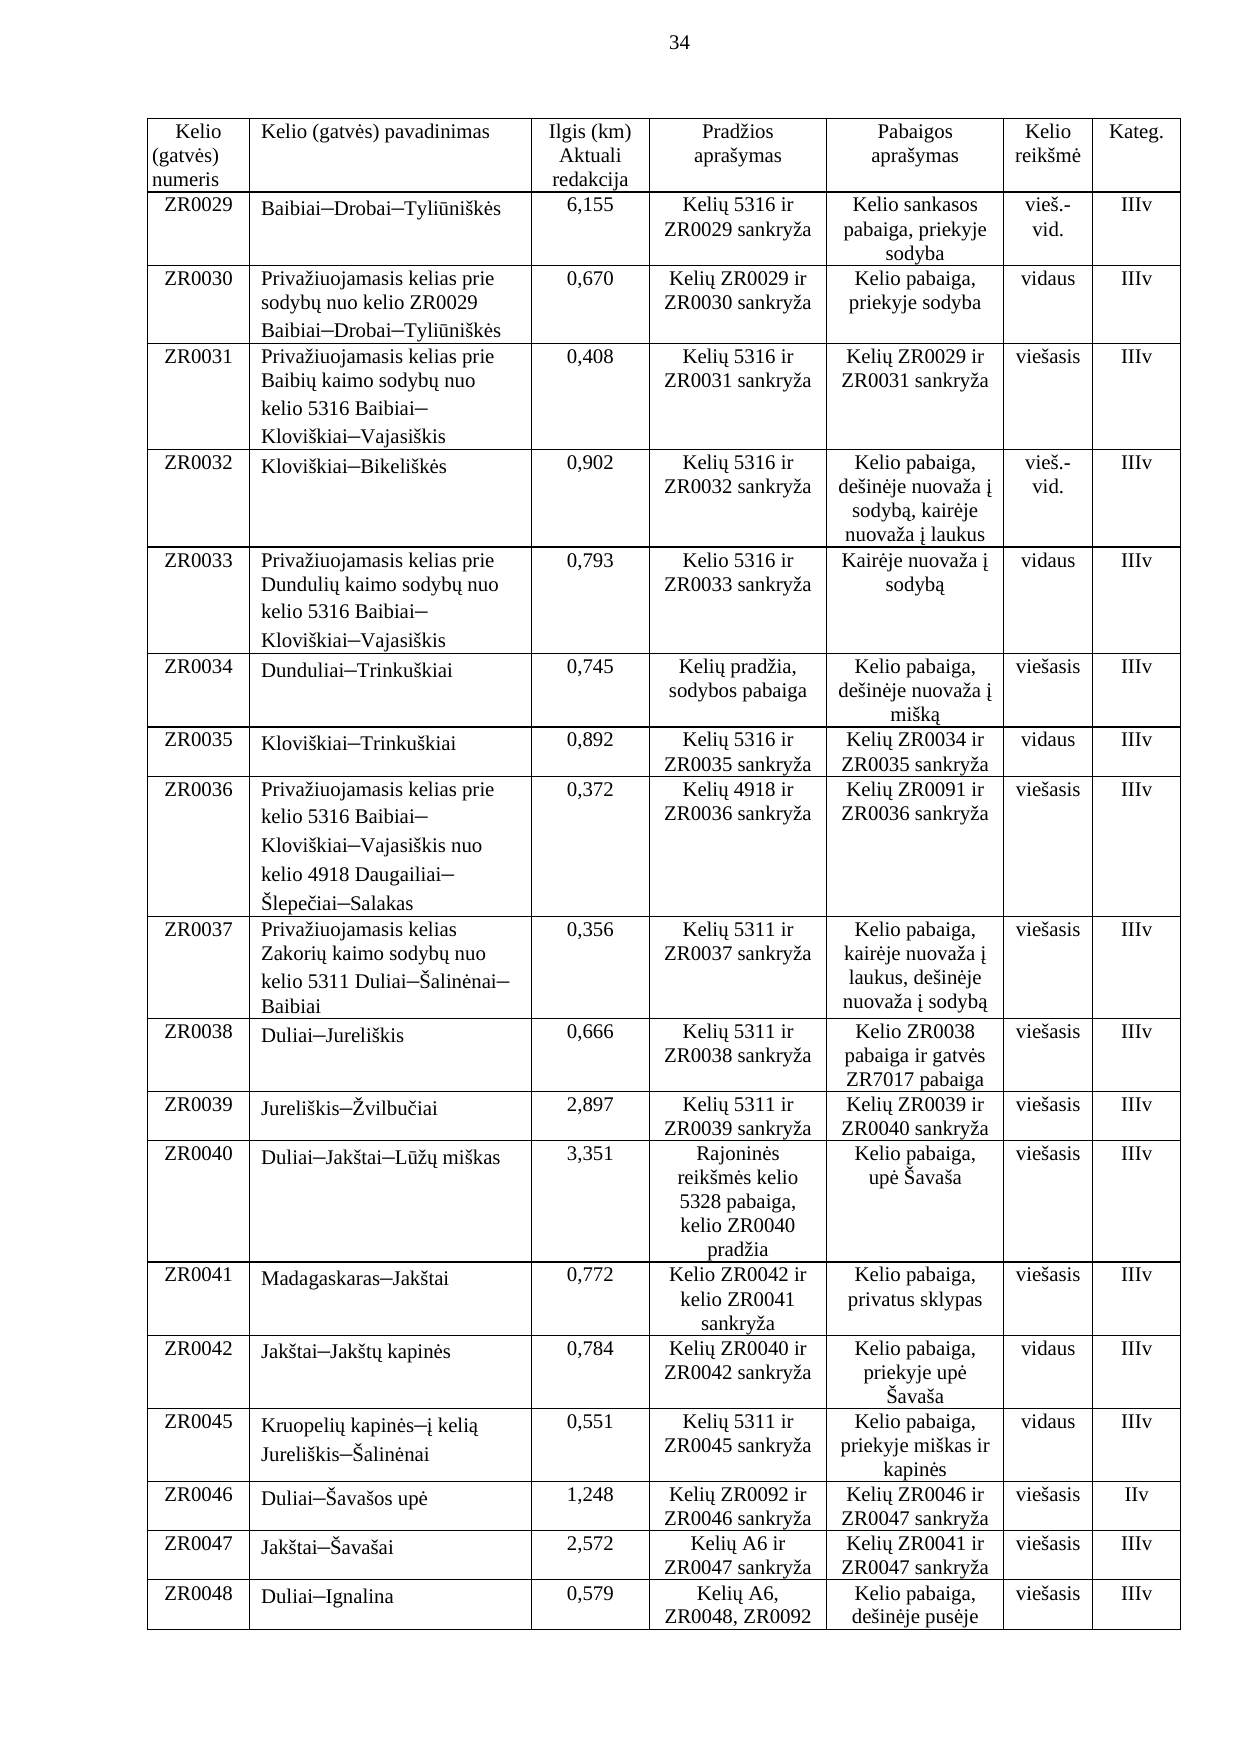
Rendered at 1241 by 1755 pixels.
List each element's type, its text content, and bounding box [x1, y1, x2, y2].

table_cell Duliai–Jureliškis [250, 1019, 531, 1091]
table_cell Privažiuojamasis kelias prie Dundulių kaimo sodybų nuo kelio 5316 Baibiai–Kloviškiai–Vajasiškis [250, 548, 531, 653]
table_cell IIIv [1093, 193, 1180, 264]
table_cell Duliai–Jakštai–Lūžų miškas [250, 1141, 531, 1261]
table_cell Kelių A6 ir ZR0047 sankryža [650, 1531, 826, 1579]
table_cell ZR0047 [148, 1531, 249, 1579]
table_cell 0,902 [532, 450, 649, 546]
table_cell ZR0045 [148, 1409, 249, 1481]
table_cell viešasis [1004, 1580, 1092, 1628]
table_cell IIIv [1093, 450, 1180, 546]
table_cell IIIv [1093, 1141, 1180, 1261]
table_cell ZR0034 [148, 654, 249, 726]
table_cell IIIv [1093, 917, 1180, 1018]
table_cell viešasis [1004, 654, 1092, 726]
table_cell IIIv [1093, 1263, 1180, 1334]
table_cell Kelių ZR0041 ir ZR0047 sankryža [827, 1531, 1003, 1579]
table_cell 0,551 [532, 1409, 649, 1481]
table_cell IIIv [1093, 266, 1180, 342]
table_cell viešasis [1004, 1263, 1092, 1334]
table_cell 0,408 [532, 344, 649, 449]
table_cell vidaus [1004, 266, 1092, 342]
table_cell Kelių ZR0029 ir ZR0031 sankryža [827, 344, 1003, 449]
table_cell Kelio pabaiga, priekyje upė Šavaša [827, 1336, 1003, 1408]
table_cell Privažiuojamasis kelias prie sodybų nuo kelio ZR0029 Baibiai–Drobai–Tyliūniškės [250, 266, 531, 342]
table_cell ZR0040 [148, 1141, 249, 1261]
table_cell Kelio pabaiga, upė Šavaša [827, 1141, 1003, 1261]
table_cell viešasis [1004, 1019, 1092, 1091]
table_cell IIIv [1093, 1409, 1180, 1481]
table_cell Privažiuojamasis kelias Zakorių kaimo sodybų nuo kelio 5311 Duliai–Šalinėnai–Baibiai [250, 917, 531, 1018]
table_cell IIIv [1093, 728, 1180, 776]
table_cell Kelių ZR0091 ir ZR0036 sankryža [827, 777, 1003, 916]
table_cell 0,784 [532, 1336, 649, 1408]
table_cell Privažiuojamasis kelias prie kelio 5316 Baibiai–Kloviškiai–Vajasiškis nuo kelio 4918 Daugailiai–Šlepečiai–Salakas [250, 777, 531, 916]
table_cell 0,892 [532, 728, 649, 776]
table_header Kateg. [1093, 119, 1180, 191]
table_cell Kelių pradžia, sodybos pabaiga [650, 654, 826, 726]
table_cell Privažiuojamasis kelias prie Baibių kaimo sodybų nuo kelio 5316 Baibiai–Kloviškiai–Vajasiškis [250, 344, 531, 449]
table_cell IIIv [1093, 548, 1180, 653]
table_cell 0,372 [532, 777, 649, 916]
table_cell Kelių 5311 ir ZR0045 sankryža [650, 1409, 826, 1481]
table_cell Kelių ZR0092 ir ZR0046 sankryža [650, 1482, 826, 1530]
table_cell Kelių ZR0040 ir ZR0042 sankryža [650, 1336, 826, 1408]
table_cell ZR0030 [148, 266, 249, 342]
table_cell Kelio 5316 ir ZR0033 sankryža [650, 548, 826, 653]
table_cell Kelio pabaiga, dešinėje nuovaža į sodybą, kairėje nuovaža į laukus [827, 450, 1003, 546]
table_cell IIIv [1093, 777, 1180, 916]
table_cell Kloviškiai–Trinkuškiai [250, 728, 531, 776]
table_cell Kelio pabaiga, priekyje sodyba [827, 266, 1003, 342]
table_cell 0,793 [532, 548, 649, 653]
table_cell Kelių ZR0046 ir ZR0047 sankryža [827, 1482, 1003, 1530]
table_cell Kelių 5311 ir ZR0038 sankryža [650, 1019, 826, 1091]
table_cell Kelio pabaiga, dešinėje pusėje [827, 1580, 1003, 1628]
table_cell 2,897 [532, 1092, 649, 1140]
table_header Kelio reikšmė [1004, 119, 1092, 191]
table_cell Kloviškiai–Bikeliškės [250, 450, 531, 546]
table_cell Kelio pabaiga, kairėje nuovaža į laukus, dešinėje nuovaža į sodybą [827, 917, 1003, 1018]
table_cell vidaus [1004, 728, 1092, 776]
table_cell 0,666 [532, 1019, 649, 1091]
table_cell 1,248 [532, 1482, 649, 1530]
table_cell Kelio pabaiga, dešinėje nuovaža į mišką [827, 654, 1003, 726]
table_header Ilgis (km) Aktuali redakcija [532, 119, 649, 191]
table_cell Kelio sankasos pabaiga, priekyje sodyba [827, 193, 1003, 264]
table_cell 0,579 [532, 1580, 649, 1628]
table_cell Kelių ZR0039 ir ZR0040 sankryža [827, 1092, 1003, 1140]
table_cell IIIv [1093, 654, 1180, 726]
table_cell IIIv [1093, 1019, 1180, 1091]
table_cell Kruopelių kapinės–į kelią Jureliškis–Šalinėnai [250, 1409, 531, 1481]
table_cell IIIv [1093, 1531, 1180, 1579]
table_cell Kelių ZR0029 ir ZR0030 sankryža [650, 266, 826, 342]
table_cell Kelių 5311 ir ZR0037 sankryža [650, 917, 826, 1018]
table_cell vieš.-vid. [1004, 450, 1092, 546]
table_cell Kelių 5316 ir ZR0032 sankryža [650, 450, 826, 546]
table_cell Kelio ZR0042 ir kelio ZR0041 sankryža [650, 1263, 826, 1334]
table_cell Jakštai–Jakštų kapinės [250, 1336, 531, 1408]
table_cell IIIv [1093, 344, 1180, 449]
table_header Kelio (gatvės) pavadinimas [250, 119, 531, 191]
table_cell Rajoninės reikšmės kelio 5328 pabaiga, kelio ZR0040 pradžia [650, 1141, 826, 1261]
table_cell ZR0039 [148, 1092, 249, 1140]
table_cell Kelių 5311 ir ZR0039 sankryža [650, 1092, 826, 1140]
table_cell ZR0038 [148, 1019, 249, 1091]
table_cell 2,572 [532, 1531, 649, 1579]
table_cell vidaus [1004, 548, 1092, 653]
table_cell Duliai–Šavašos upė [250, 1482, 531, 1530]
table_cell vieš.-vid. [1004, 193, 1092, 264]
table_cell IIIv [1093, 1580, 1180, 1628]
table_cell viešasis [1004, 917, 1092, 1018]
table_cell IIIv [1093, 1092, 1180, 1140]
table_cell Jureliškis–Žvilbučiai [250, 1092, 531, 1140]
table_cell Duliai–Ignalina [250, 1580, 531, 1628]
table_cell viešasis [1004, 1531, 1092, 1579]
table_cell viešasis [1004, 777, 1092, 916]
table_cell Jakštai–Šavašai [250, 1531, 531, 1579]
table_cell Kelių 5316 ir ZR0035 sankryža [650, 728, 826, 776]
table_cell ZR0036 [148, 777, 249, 916]
table_cell 6,155 [532, 193, 649, 264]
table_cell 3,351 [532, 1141, 649, 1261]
table_cell ZR0041 [148, 1263, 249, 1334]
table_cell ZR0031 [148, 344, 249, 449]
table_cell Kelio pabaiga, privatus sklypas [827, 1263, 1003, 1334]
table_cell viešasis [1004, 1092, 1092, 1140]
table_cell Kelių 4918 ir ZR0036 sankryža [650, 777, 826, 916]
table_cell Madagaskaras–Jakštai [250, 1263, 531, 1334]
table_cell Kairėje nuovaža į sodybą [827, 548, 1003, 653]
table_cell 0,356 [532, 917, 649, 1018]
table_header Pabaigos aprašymas [827, 119, 1003, 191]
table_cell Kelio ZR0038 pabaiga ir gatvės ZR7017 pabaiga [827, 1019, 1003, 1091]
table_cell Kelių ZR0034 ir ZR0035 sankryža [827, 728, 1003, 776]
table_cell Kelių 5316 ir ZR0029 sankryža [650, 193, 826, 264]
table_cell Dunduliai–Trinkuškiai [250, 654, 531, 726]
table_cell Baibiai–Drobai–Tyliūniškės [250, 193, 531, 264]
table_cell viešasis [1004, 1141, 1092, 1261]
table_cell ZR0029 [148, 193, 249, 264]
table_cell 0,745 [532, 654, 649, 726]
table_cell 0,772 [532, 1263, 649, 1334]
table_cell ZR0046 [148, 1482, 249, 1530]
table_cell IIv [1093, 1482, 1180, 1530]
table_cell viešasis [1004, 344, 1092, 449]
table_cell ZR0037 [148, 917, 249, 1018]
table_cell Kelių A6, ZR0048, ZR0092 [650, 1580, 826, 1628]
table_cell Kelio pabaiga, priekyje miškas ir kapinės [827, 1409, 1003, 1481]
table_cell ZR0035 [148, 728, 249, 776]
table_cell vidaus [1004, 1336, 1092, 1408]
table_cell vidaus [1004, 1409, 1092, 1481]
table_header Pradžios aprašymas [650, 119, 826, 191]
table_cell 0,670 [532, 266, 649, 342]
table_cell Kelių 5316 ir ZR0031 sankryža [650, 344, 826, 449]
table_cell ZR0048 [148, 1580, 249, 1628]
table_header Kelio (gatvės) numeris [148, 119, 249, 191]
table_cell ZR0042 [148, 1336, 249, 1408]
table_cell viešasis [1004, 1482, 1092, 1530]
table_cell ZR0033 [148, 548, 249, 653]
table_cell ZR0032 [148, 450, 249, 546]
table_cell IIIv [1093, 1336, 1180, 1408]
